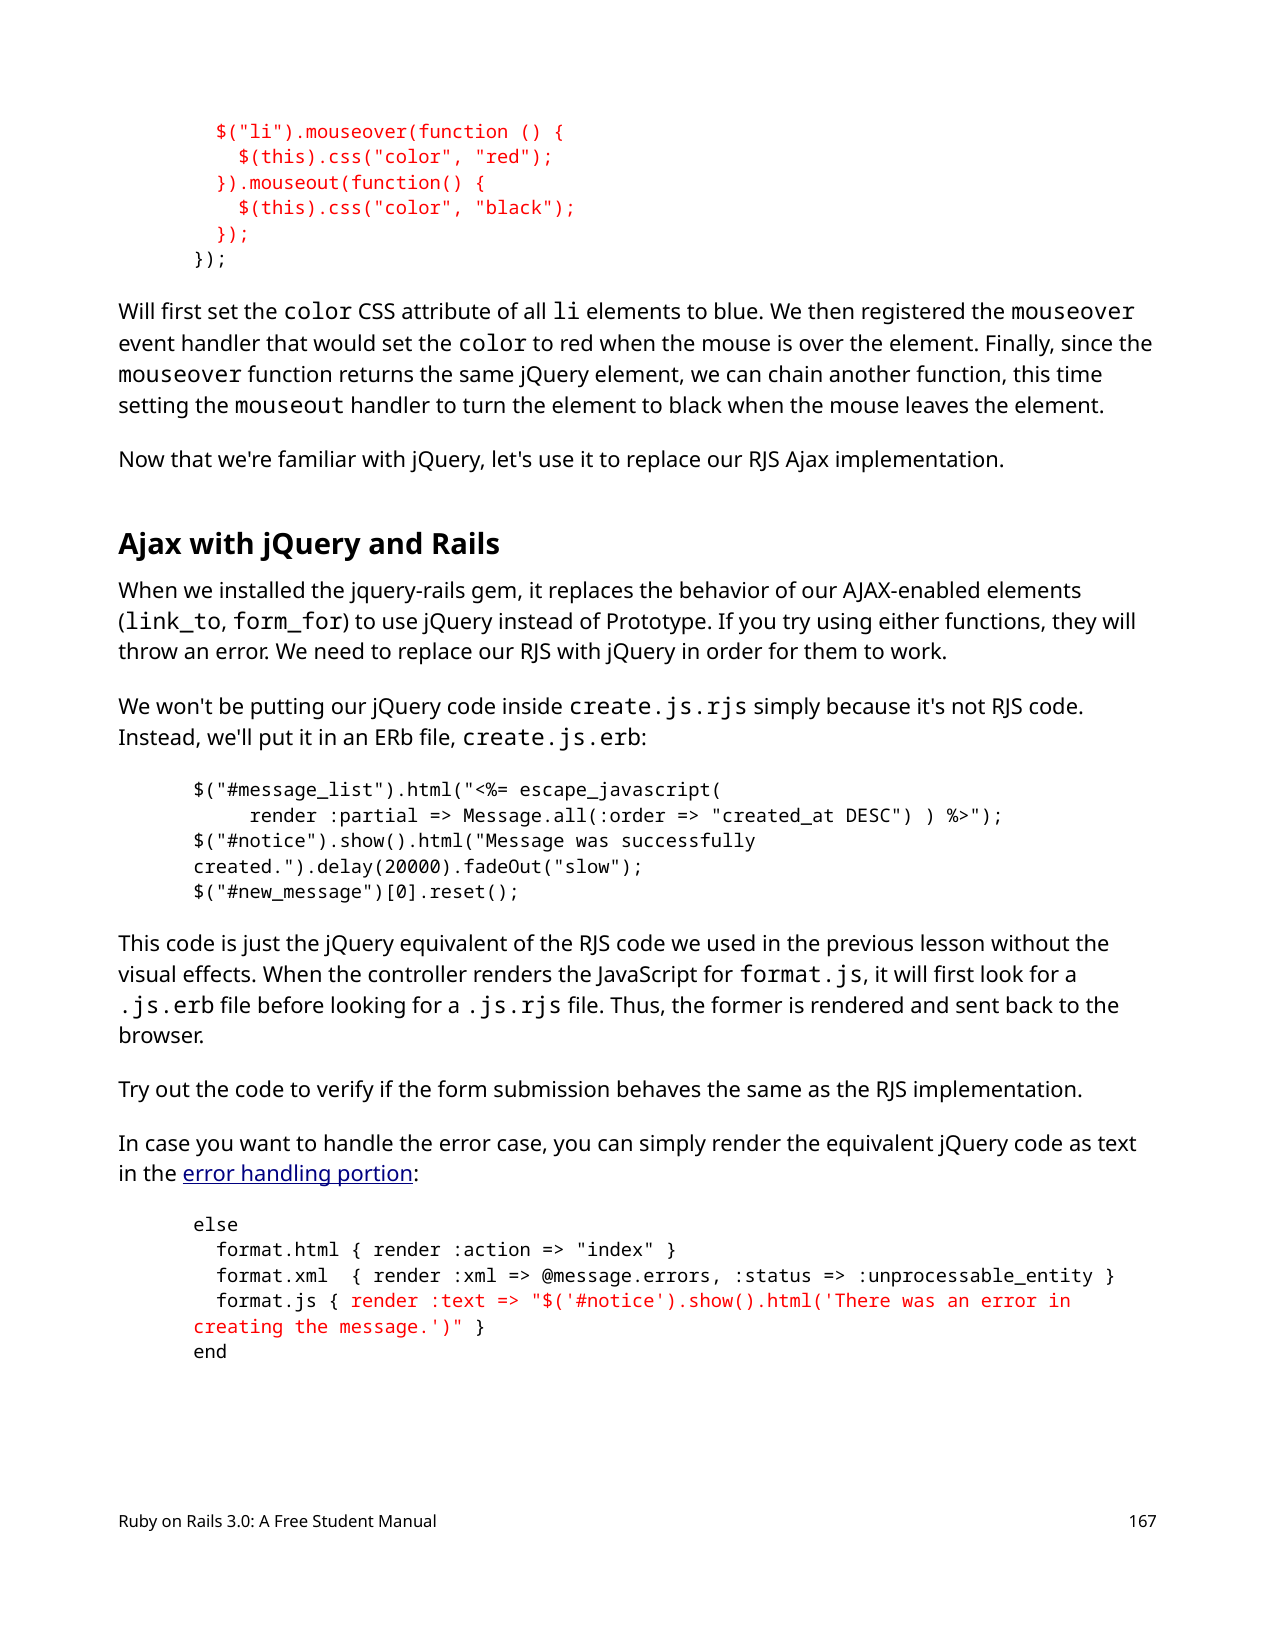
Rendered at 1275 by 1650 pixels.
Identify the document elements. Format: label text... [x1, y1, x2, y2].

text $("li").mouseover(function () { $(this).css("color", "red"); }).mouseout(function() { $(this).css("color", "black"); }); }); [193, 118, 1157, 271]
text This code is just the jQuery equivalent of the RJS code we used in the previous lesson without the visual effects. When the controller renders the JavaScript for format.js, it will first look for a .js.erb file before looking for a .js.rjs file. Thus, the former is rendered and sent back to the browser. [118, 928, 1157, 1050]
text Now that we're familiar with jQuery, let's use it to replace our RJS Ajax implementation. [118, 444, 1157, 474]
text Try out the code to verify if the form submission behaves the same as the RJS implementation. [118, 1074, 1157, 1104]
text In case you want to handle the error case, you can simply render the equivalent jQuery code as text in the error handling portion: [118, 1128, 1157, 1187]
text Will first set the color CSS attribute of all li elements to blue. We then registered the mouseover event handler that would set the color to red when the mouse is over the element. Finally, since the mouseover function returns the same jQuery element, we can chain another function, this time setting the mouseout handler to turn the element to black when the mouse leaves the element. [118, 295, 1157, 420]
text When we installed the jquery-rails gem, it replaces the behavior of our AJAX-enabled elements (link_to, form_for) to use jQuery instead of Prototype. If you try using either functions, they will throw an error. We need to replace our RJS with jQuery in order for them to work. [118, 575, 1157, 666]
text else format.html { render :action => "index" } format.xml { render :xml => @message.errors, :status => :unprocessable_entity } format.js { render :text => "$('#notice').show().html('There was an error in creating the message.')" } end [193, 1211, 1157, 1364]
text $("#message_list").html("<%= escape_javascript( render :partial => Message.all(:order => "created_at DESC") ) %>"); $("#notice").show().html("Message was successfully created.").delay(20000).fadeOut("slow"); $("#new_message")[0].reset(); [193, 776, 1157, 904]
subtitle Ajax with jQuery and Rails [118, 523, 1157, 563]
text We won't be putting our jQuery code inside create.js.rjs simply because it's not RJS code. Instead, we'll put it in an ERb file, create.js.erb: [118, 690, 1157, 752]
